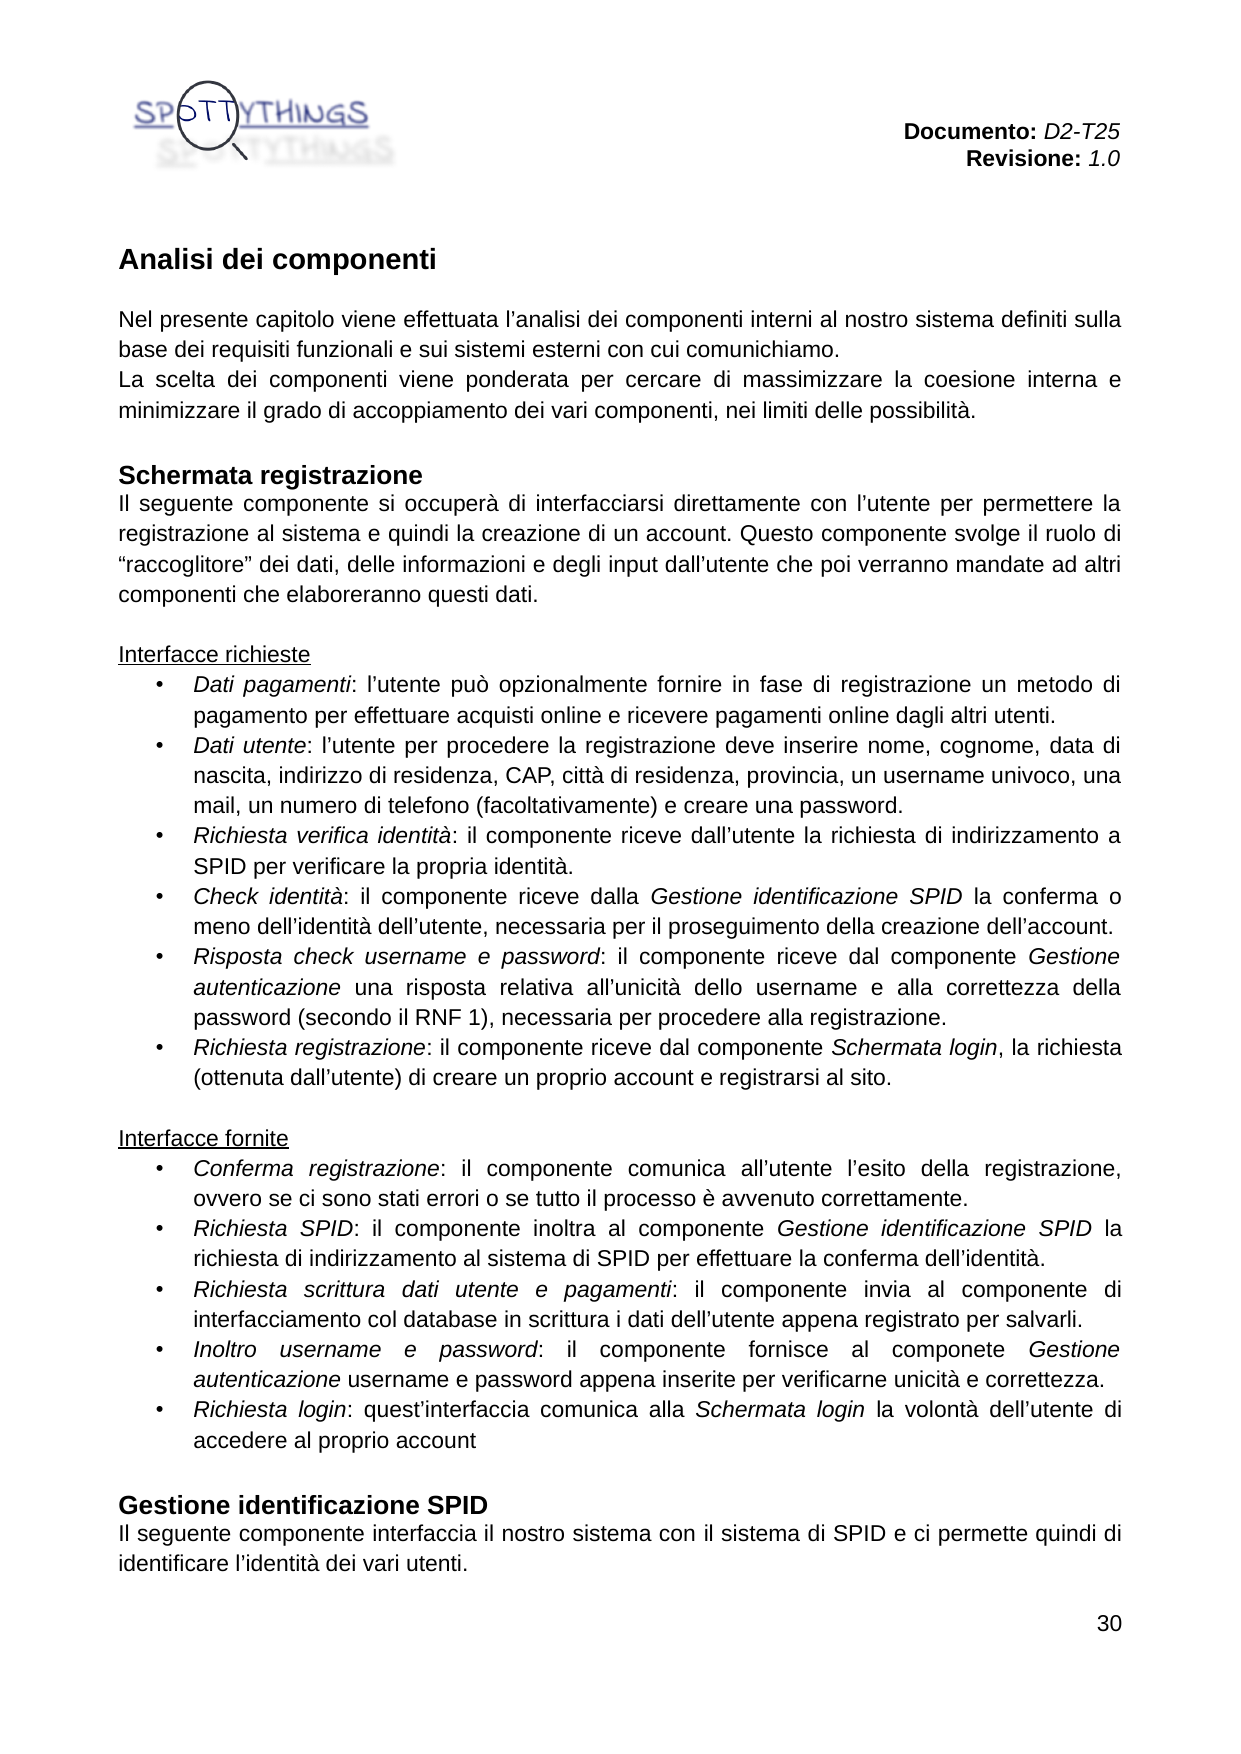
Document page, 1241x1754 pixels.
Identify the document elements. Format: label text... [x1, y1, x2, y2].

picture [123, 73, 399, 187]
list Richiesta registrazione: il componente riceve dal componente Schermata login, la richiesta (ottenuta dall’utente) di creare un proprio account e registrarsi al sito. [156, 1034, 1122, 1091]
text Il seguente componente si occuperà di interfacciarsi direttamente con l’utente per permettere la registrazione al sistema e quindi la creazione di un account. Questo componente svolge il ruolo di “raccoglitore” dei dati, delle informazioni e degli input dall’utente che poi verranno mandate ad altri componenti che elaboreranno questi dati. [118, 490, 1122, 607]
list Richiesta SPID: il componente inoltra al componente Gestione identificazione SPID la richiesta di indirizzamento al sistema di SPID per effettuare la conferma dell’identità. [156, 1215, 1122, 1272]
list Risposta check username e password: il componente riceve dal componente Gestione autenticazione una risposta relativa all’unicità dello username e alla correttezza della password (secondo il RNF 1), necessaria per procedere alla registrazione. [156, 943, 1122, 1030]
subtitle Schermata registrazione [118, 460, 1122, 490]
list Conferma registrazione: il componente comunica all’utente l’esito della registrazione, ovvero se ci sono stati errori o se tutto il processo è avvenuto correttamente. [156, 1155, 1122, 1211]
subtitle Analisi dei componenti [118, 242, 1122, 276]
list Dati utente: l’utente per procedere la registrazione deve inserire nome, cognome, data di nascita, indirizzo di residenza, CAP, città di residenza, provincia, un username univoco, una mail, un numero di telefono (facoltativamente) e creare una password. [156, 732, 1122, 819]
text Interfacce fornite [118, 1124, 1122, 1151]
text Nel presente capitolo viene effettuata l’analisi dei componenti interni al nostro sistema definiti sulla base dei requisiti funzionali e sui sistemi esterni con cui comunichiamo. [118, 306, 1122, 363]
text Interfacce richieste [118, 641, 1122, 668]
list Dati pagamenti: l’utente può opzionalmente fornire in fase di registrazione un metodo di pagamento per effettuare acquisti online e ricevere pagamenti online dagli altri utenti. [156, 671, 1122, 728]
text La scelta dei componenti viene ponderata per cercare di massimizzare la coesione interna e minimizzare il grado di accoppiamento dei vari componenti, nei limiti delle possibilità. [118, 366, 1122, 423]
subtitle Gestione identificazione SPID [118, 1490, 1122, 1520]
list Richiesta login: quest’interfaccia comunica alla Schermata login la volontà dell’utente di accedere al proprio account [156, 1396, 1122, 1453]
list Richiesta scrittura dati utente e pagamenti: il componente invia al componente di interfacciamento col database in scrittura i dati dell’utente appena registrato per salvarli. [156, 1276, 1122, 1332]
list Check identità: il componente riceve dalla Gestione identificazione SPID la conferma o meno dell’identità dell’utente, necessaria per il proseguimento della creazione dell’account. [156, 883, 1122, 939]
list Inoltro username e password: il componente fornisce al componete Gestione autenticazione username e password appena inserite per verificarne unicità e correttezza. [156, 1336, 1122, 1393]
list Richiesta verifica identità: il componente riceve dall’utente la richiesta di indirizzamento a SPID per verificare la propria identità. [156, 822, 1122, 879]
text Il seguente componente interfaccia il nostro sistema con il sistema di SPID e ci permette quindi di identificare l’identità dei vari utenti. [118, 1520, 1122, 1577]
